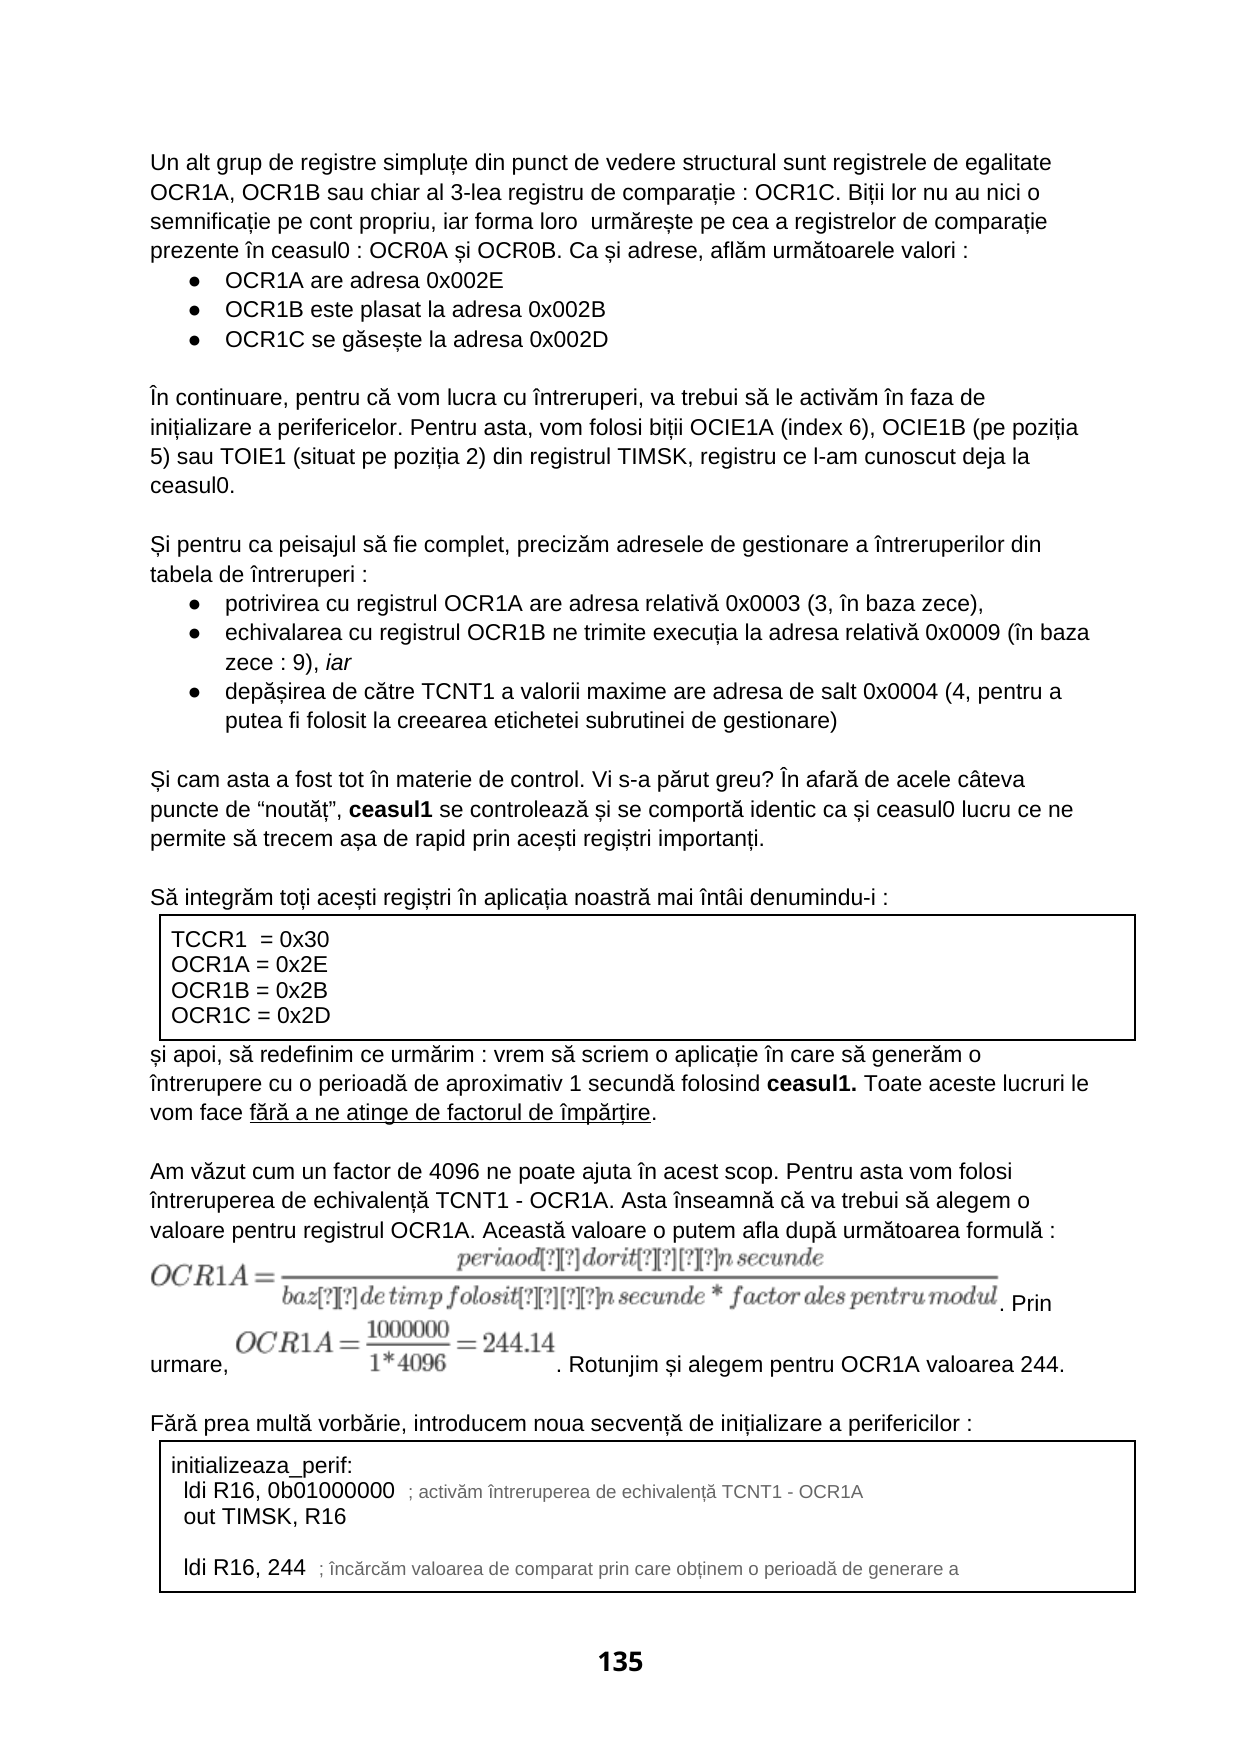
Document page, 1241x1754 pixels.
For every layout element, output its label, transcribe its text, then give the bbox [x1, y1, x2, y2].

list OCR1A are adresa 0x002E [187, 267, 1091, 293]
picture [235, 1319, 556, 1373]
list potrivirea cu registrul OCR1A are adresa relativă 0x0003 (3, în baza zece), [187, 591, 1091, 616]
text Un alt grup de registre simpluțe din punct de vedere structural sunt registrele de egalitate OCR1A, OCR1B sau chiar al 3-lea registru de comparație : OCR1C. Biții lor nu au nici o semnificație pe cont propriu, iar forma loro urmărește pe cea a registrelor de comparație prezente în ceasul0 : OCR0A și OCR0B. Ca și adrese, aflăm următoarele valori : [150, 150, 1091, 264]
text În continuare, pentru că vom lucra cu întreruperi, va trebui să le activăm în faza de inițializare a perifericelor. Pentru asta, vom folosi biții OCIE1A (index 6), OCIE1B (pe poziția 5) sau TOIE1 (situat pe poziția 2) din registrul TIMSK, registru ce l-am cunoscut deja la ceasul0. [150, 385, 1091, 499]
text Fără prea multă vorbărie, introducem noua secvență de inițializare a perifericilor : [150, 1411, 1091, 1436]
picture [150, 1246, 999, 1311]
text Am văzut cum un factor de 4096 ne poate ajuta în acest scop. Pentru asta vom folosi întreruperea de echivalență TCNT1 - OCR1A. Asta înseamnă că va trebui să alegem o valoare pentru registrul OCR1A. Această valoare o putem afla după următoarea formulă : . Prin urmare, . Rotunjim și alegem pentru OCR1A valoarea 244. [150, 1159, 1091, 1378]
list OCR1B este plasat la adresa 0x002B [187, 297, 1091, 322]
text Și cam asta a fost tot în materie de control. Vi s-a părut greu? În afară de acele câteva puncte de “noutăț”, ceasul1 se controlează și se comportă identic ca și ceasul0 lucru ce ne permite să trecem așa de rapid prin acești regiștri importanți. [150, 767, 1091, 851]
list depășirea de către TCNT1 a valorii maxime are adresa de salt 0x0004 (4, pentru a putea fi folosit la creearea etichetei subrutinei de gestionare) [187, 679, 1091, 734]
table_header TCCR1 = 0x30 OCR1A = 0x2E OCR1B = 0x2B OCR1C = 0x2D [161, 916, 1134, 1039]
table_header initializeaza_perif: ldi R16, 0b01000000 ; activăm întreruperea de echivalență TCNT1 - OCR1A out TIMSK, R16 ldi R16, 244 ; încărcăm valoarea de comparat prin care obținem o perioadă de generare a [161, 1442, 1134, 1591]
list OCR1C se găsește la adresa 0x002D [187, 326, 1091, 352]
text Să integrăm toți acești regiștri în aplicația noastră mai întâi denumindu-i : [150, 884, 1091, 910]
text Și pentru ca peisajul să fie complet, precizăm adresele de gestionare a întreruperilor din tabela de întreruperi : [150, 532, 1091, 587]
list echivalarea cu registrul OCR1B ne trimite execuția la adresa relativă 0x0009 (în baza zece : 9), iar [187, 620, 1091, 675]
text și apoi, să redefinim ce urmărim : vrem să scriem o aplicație în care să generăm o întrerupere cu o perioadă de aproximativ 1 secundă folosind ceasul1. Toate aceste lucruri le vom face fără a ne atinge de factorul de împărțire. [150, 1041, 1091, 1126]
